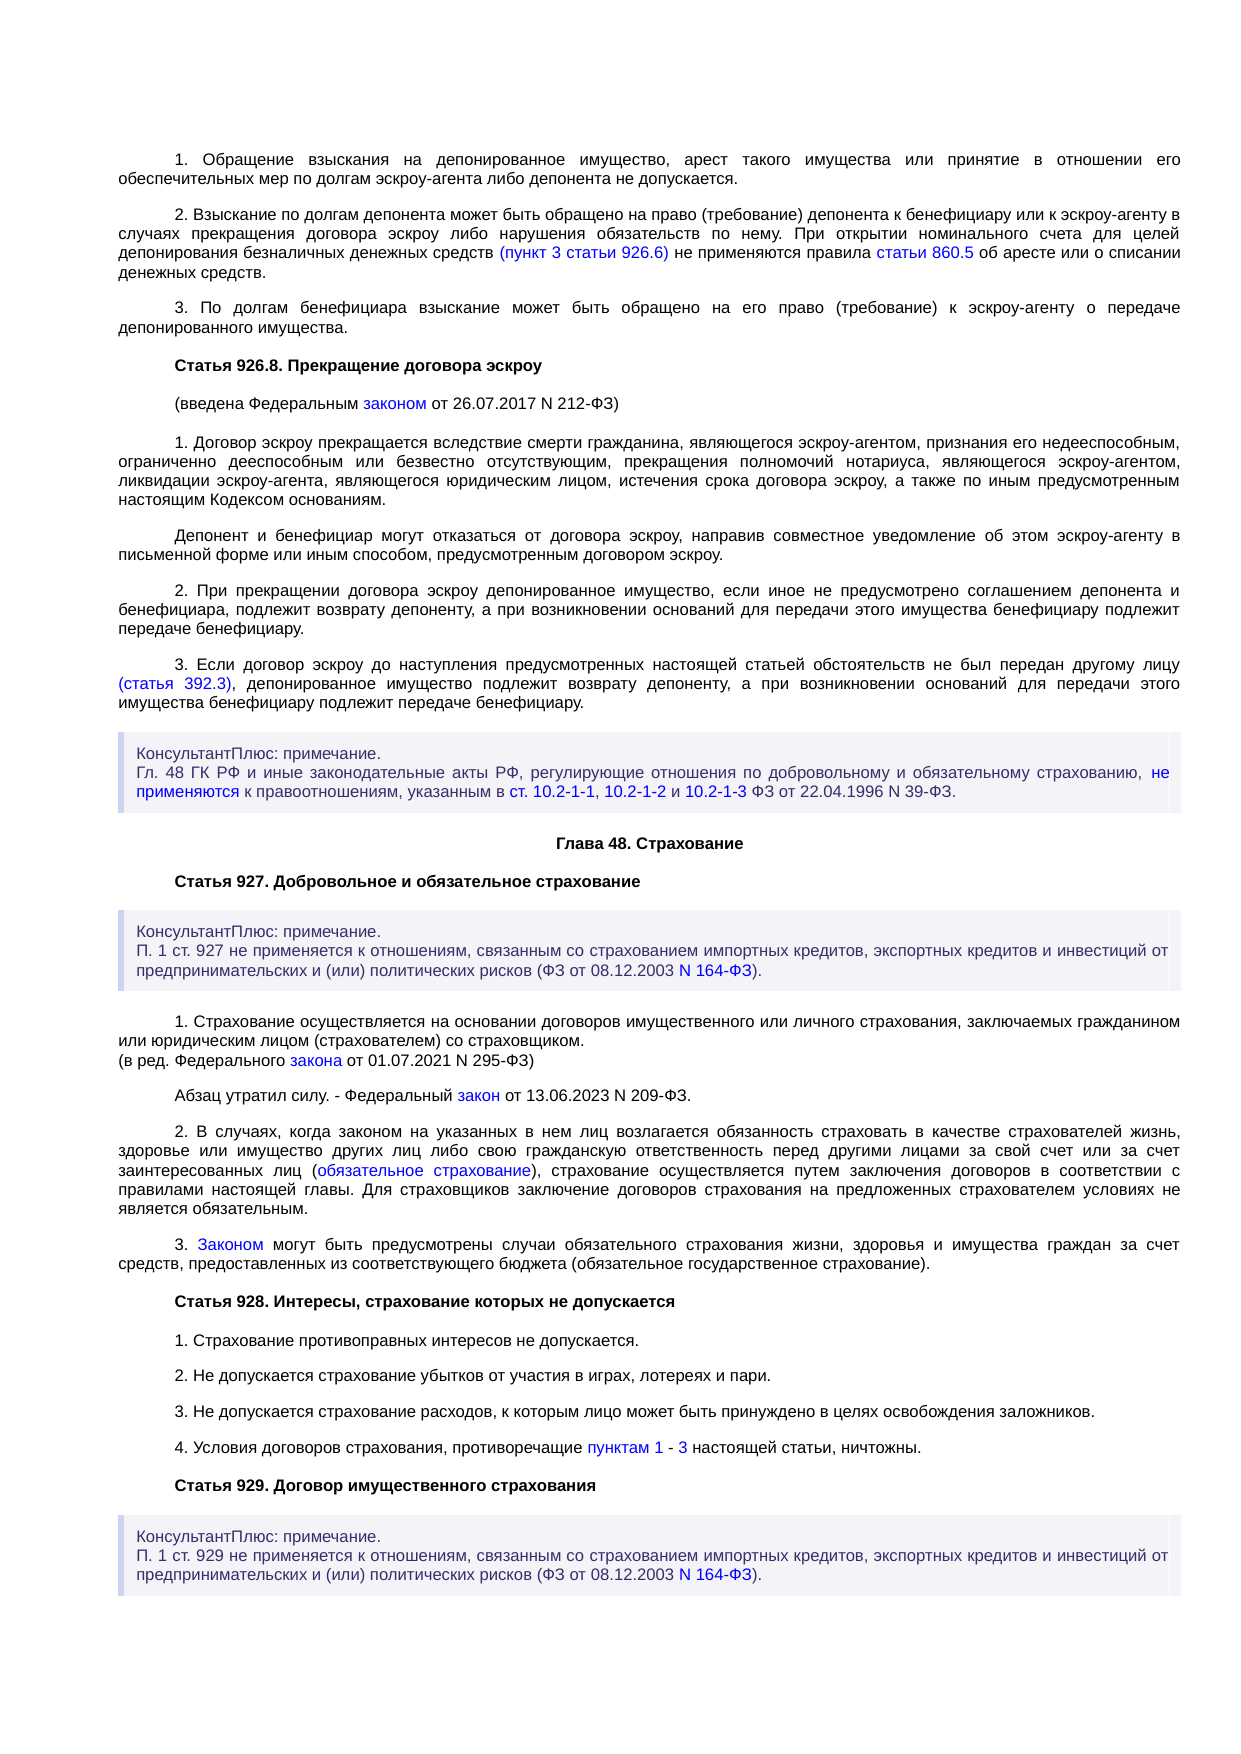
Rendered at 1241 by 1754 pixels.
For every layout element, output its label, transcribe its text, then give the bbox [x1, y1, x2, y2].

text (введена Федеральным законом от 26.07.2017 N 212-ФЗ) [118, 394, 1181, 413]
text 2. При прекращении договора эскроу депонированное имущество, если иное не предусмотрено соглашением депонента и бенефициара, подлежит возврату депоненту, а при возникновении оснований для передачи этого имущества бенефициару подлежит передаче бенефициару. [118, 581, 1181, 638]
table_header [1170, 732, 1181, 813]
subtitle Статья 926.8. Прекращение договора эскроу [118, 356, 1181, 375]
text 3. Если договор эскроу до наступления предусмотренных настоящей статьей обстоятельств не был передан другому лицу (статья 392.3), депонированное имущество подлежит возврату депоненту, а при возникновении оснований для передачи этого имущества бенефициару подлежит передаче бенефициару. [118, 655, 1181, 712]
text Депонент и бенефициар могут отказаться от договора эскроу, направив совместное уведомление об этом эскроу-агенту в письменной форме или иным способом, предусмотренным договором эскроу. [118, 526, 1181, 564]
table_header [1170, 910, 1181, 991]
subtitle Статья 929. Договор имущественного страхования [118, 1476, 1181, 1495]
text 2. Взыскание по долгам депонента может быть обращено на право (требование) депонента к бенефициару или к эскроу-агенту в случаях прекращения договора эскроу либо нарушения обязательств по нему. При открытии номинального счета для целей депонирования безналичных денежных средств (пункт 3 статьи 926.6) не применяются правила статьи 860.5 об аресте или о списании денежных средств. [118, 205, 1181, 282]
text Абзац утратил силу. - Федеральный закон от 13.06.2023 N 209-ФЗ. [118, 1086, 1181, 1105]
table_header [124, 1515, 136, 1596]
subtitle Статья 927. Добровольное и обязательное страхование [118, 872, 1181, 891]
table_header [118, 910, 124, 991]
text 2. В случаях, когда законом на указанных в нем лиц возлагается обязанность страховать в качестве страхователей жизнь, здоровье или имущество других лиц либо свою гражданскую ответственность перед другими лицами за свой счет или за счет заинтересованных лиц (обязательное страхование), страхование осуществляется путем заключения договоров в соответствии с правилами настоящей главы. Для страховщиков заключение договоров страхования на предложенных страхователем условиях не является обязательным. [118, 1122, 1181, 1218]
table_header [118, 732, 124, 813]
text 1. Страхование осуществляется на основании договоров имущественного или личного страхования, заключаемых гражданином или юридическим лицом (страхователем) со страховщиком. [118, 1012, 1181, 1050]
table_header [1170, 1515, 1181, 1596]
subtitle Глава 48. Страхование [118, 833, 1181, 853]
text 3. Не допускается страхование расходов, к которым лицо может быть принуждено в целях освобождения заложников. [118, 1402, 1181, 1421]
table_header [124, 732, 136, 813]
table_header КонсультантПлюс: примечание. П. 1 ст. 929 не применяется к отношениям, связанным со страхованием импортных кредитов, экспортных кредитов и инвестиций от предпринимательских и (или) политических рисков (ФЗ от 08.12.2003 N 164-ФЗ). [136, 1515, 1169, 1596]
table_header [118, 1515, 124, 1596]
text 2. Не допускается страхование убытков от участия в играх, лотереях и пари. [118, 1366, 1181, 1385]
table_header КонсультантПлюс: примечание. П. 1 ст. 927 не применяется к отношениям, связанным со страхованием импортных кредитов, экспортных кредитов и инвестиций от предпринимательских и (или) политических рисков (ФЗ от 08.12.2003 N 164-ФЗ). [136, 910, 1169, 991]
table_header [124, 910, 136, 991]
text (в ред. Федерального закона от 01.07.2021 N 295-ФЗ) [118, 1050, 1181, 1069]
subtitle Статья 928. Интересы, страхование которых не допускается [118, 1292, 1181, 1311]
text 4. Условия договоров страхования, противоречащие пунктам 1 - 3 настоящей статьи, ничтожны. [118, 1438, 1181, 1457]
table_header КонсультантПлюс: примечание. Гл. 48 ГК РФ и иные законодательные акты РФ, регулирующие отношения по добровольному и обязательному страхованию, не применяются к правоотношениям, указанным в ст. 10.2-1-1, 10.2-1-2 и 10.2-1-3 ФЗ от 22.04.1996 N 39-ФЗ. [136, 732, 1169, 813]
text 3. Законом могут быть предусмотрены случаи обязательного страхования жизни, здоровья и имущества граждан за счет средств, предоставленных из соответствующего бюджета (обязательное государственное страхование). [118, 1234, 1181, 1273]
text 1. Обращение взыскания на депонированное имущество, арест такого имущества или принятие в отношении его обеспечительных мер по долгам эскроу-агента либо депонента не допускается. [118, 150, 1181, 188]
text 1. Страхование противоправных интересов не допускается. [118, 1330, 1181, 1349]
text 1. Договор эскроу прекращается вследствие смерти гражданина, являющегося эскроу-агентом, признания его недееспособным, ограниченно дееспособным или безвестно отсутствующим, прекращения полномочий нотариуса, являющегося эскроу-агентом, ликвидации эскроу-агента, являющегося юридическим лицом, истечения срока договора эскроу, а также по иным предусмотренным настоящим Кодексом основаниям. [118, 432, 1181, 509]
text 3. По долгам бенефициара взыскание может быть обращено на его право (требование) к эскроу-агенту о передаче депонированного имущества. [118, 298, 1181, 337]
